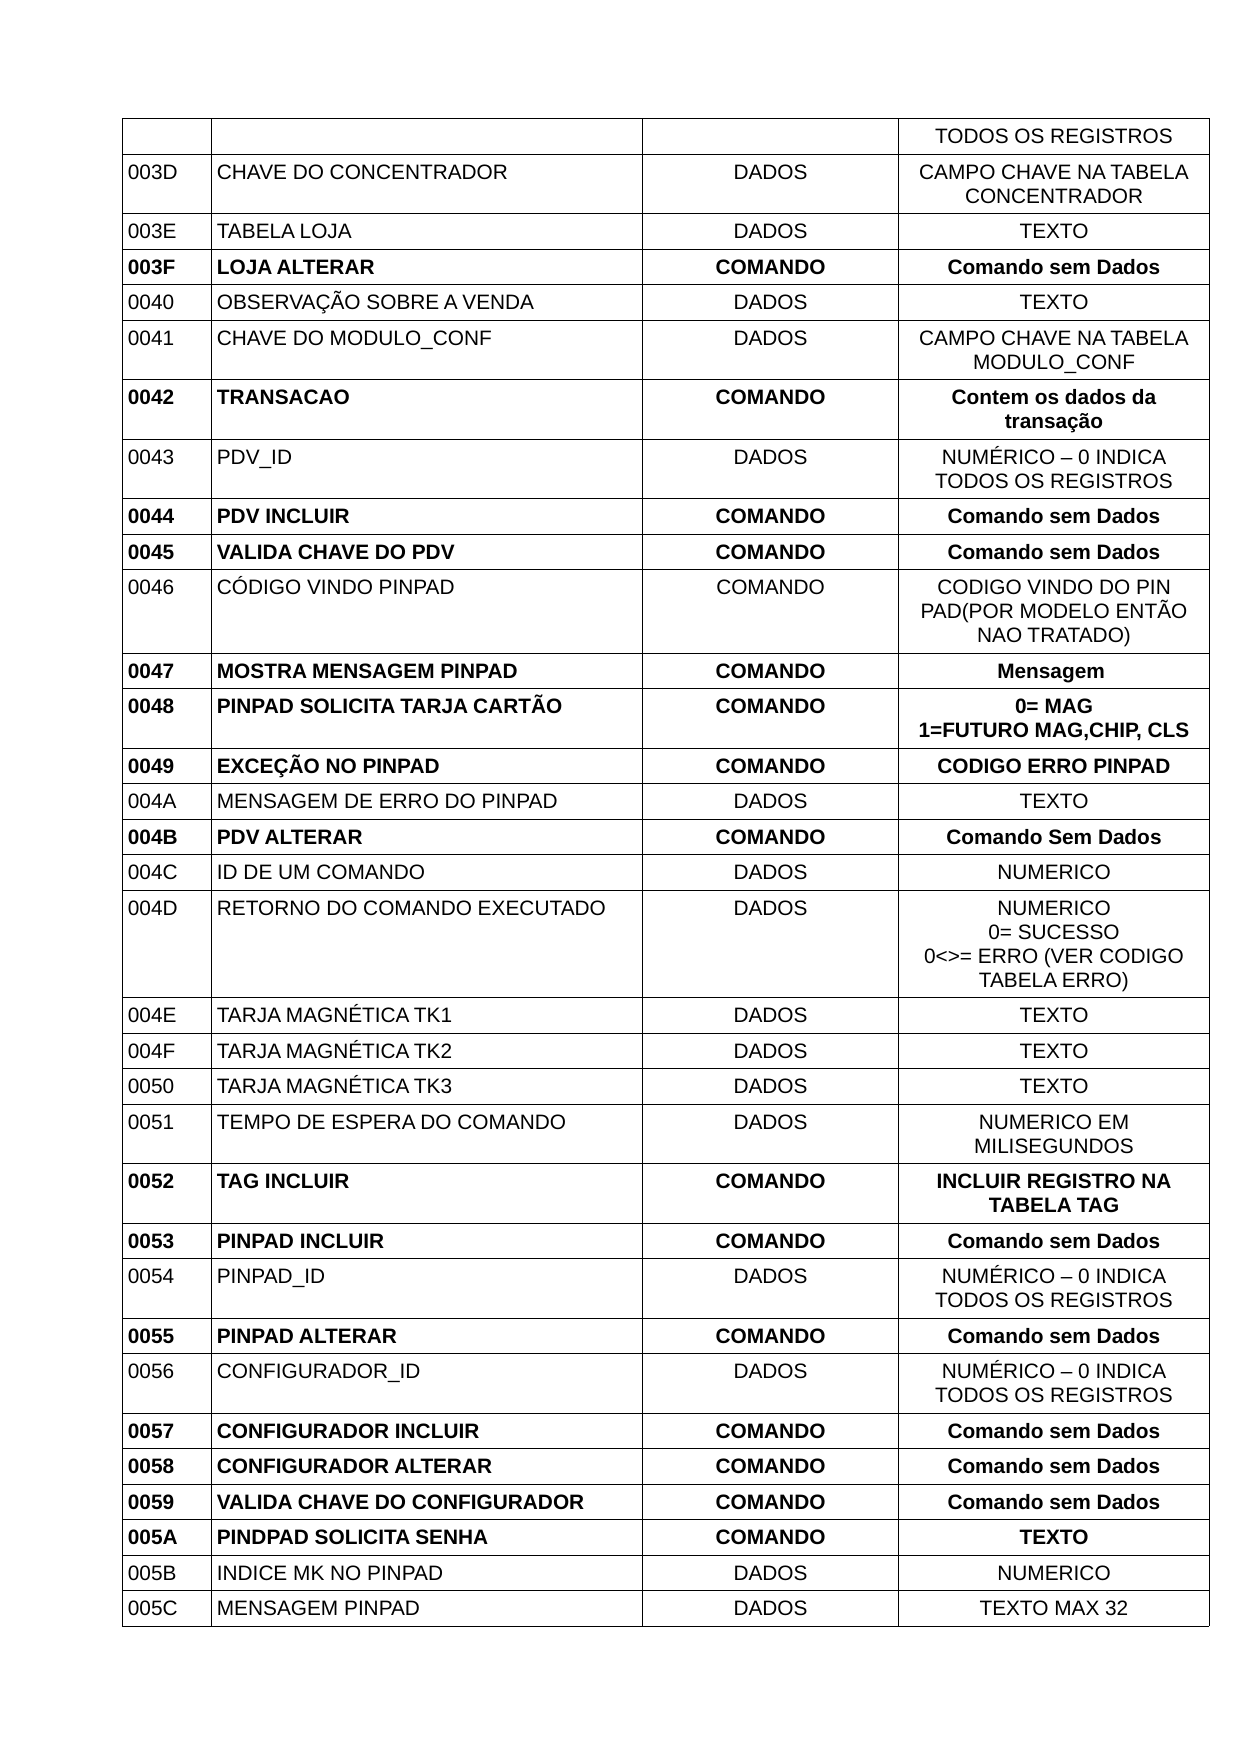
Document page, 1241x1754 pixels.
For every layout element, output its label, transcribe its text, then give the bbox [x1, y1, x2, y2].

table_cell PDV INCLUIR [212, 499, 642, 534]
table_cell DADOS [643, 784, 898, 819]
table_cell NUMÉRICO – 0 INDICA TODOS OS REGISTROS [899, 440, 1209, 498]
table_cell NUMERICO [899, 855, 1209, 890]
table_cell 003E [123, 214, 211, 249]
table_cell 004A [123, 784, 211, 819]
table_cell Comando Sem Dados [899, 820, 1209, 854]
table_cell CHAVE DO MODULO_CONF [212, 321, 642, 379]
table_cell TABELA LOJA [212, 214, 642, 249]
table_cell TEXTO [899, 285, 1209, 320]
table_cell TAG INCLUIR [212, 1164, 642, 1223]
table_cell 0053 [123, 1224, 211, 1258]
table_cell OBSERVAÇÃO SOBRE A VENDA [212, 285, 642, 320]
table_cell 0041 [123, 321, 211, 379]
table_cell CODIGO ERRO PINPAD [899, 749, 1209, 783]
table_cell MENSAGEM DE ERRO DO PINPAD [212, 784, 642, 819]
table_cell 0058 [123, 1449, 211, 1484]
table_cell 0059 [123, 1485, 211, 1519]
table_cell INDICE MK NO PINPAD [212, 1556, 642, 1590]
table_cell DADOS [643, 321, 898, 379]
table_cell PINPAD SOLICITA TARJA CARTÃO [212, 689, 642, 748]
table_cell 0050 [123, 1069, 211, 1104]
table_cell COMANDO [643, 1520, 898, 1555]
table_cell ID DE UM COMANDO [212, 855, 642, 890]
table_cell Mensagem [899, 654, 1209, 688]
table_cell COMANDO [643, 1449, 898, 1484]
table_cell COMANDO [643, 380, 898, 439]
table_cell 0045 [123, 535, 211, 569]
table_cell Comando sem Dados [899, 499, 1209, 534]
table_cell DADOS [643, 1034, 898, 1068]
table_cell DADOS [643, 155, 898, 213]
table_cell COMANDO [643, 570, 898, 653]
table_cell TEXTO MAX 32 [899, 1591, 1209, 1626]
table_cell TEXTO [899, 214, 1209, 249]
table_cell 0= MAG 1=FUTURO MAG,CHIP, CLS [899, 689, 1209, 748]
table_cell CONFIGURADOR INCLUIR [212, 1414, 642, 1448]
table_cell COMANDO [643, 689, 898, 748]
table_cell TEXTO [899, 1069, 1209, 1104]
table_cell 004D [123, 891, 211, 997]
table_cell 0054 [123, 1259, 211, 1318]
table_cell NUMÉRICO – 0 INDICA TODOS OS REGISTROS [899, 1259, 1209, 1318]
table_cell VALIDA CHAVE DO CONFIGURADOR [212, 1485, 642, 1519]
table_cell NUMERICO EM MILISEGUNDOS [899, 1105, 1209, 1163]
table_cell DADOS [643, 440, 898, 498]
table_cell Comando sem Dados [899, 1319, 1209, 1353]
table_cell CHAVE DO CONCENTRADOR [212, 155, 642, 213]
table_cell 004F [123, 1034, 211, 1068]
table_cell 003F [123, 250, 211, 284]
table_cell COMANDO [643, 749, 898, 783]
table_cell 0040 [123, 285, 211, 320]
table_cell 005C [123, 1591, 211, 1626]
table_cell LOJA ALTERAR [212, 250, 642, 284]
table_cell 0047 [123, 654, 211, 688]
table_cell PINPAD_ID [212, 1259, 642, 1318]
table_cell 0056 [123, 1354, 211, 1413]
table_cell DADOS [643, 285, 898, 320]
table_cell TEXTO [899, 1034, 1209, 1068]
table_cell COMANDO [643, 654, 898, 688]
table_cell 005A [123, 1520, 211, 1555]
table_cell COMANDO [643, 1485, 898, 1519]
table_cell TEXTO [899, 784, 1209, 819]
table_cell TEXTO [899, 998, 1209, 1033]
table_cell 003D [123, 155, 211, 213]
table_cell DADOS [643, 998, 898, 1033]
table_cell CÓDIGO VINDO PINPAD [212, 570, 642, 653]
table_cell DADOS [643, 1069, 898, 1104]
table_cell CAMPO CHAVE NA TABELA MODULO_CONF [899, 321, 1209, 379]
table_cell CODIGO VINDO DO PIN PAD(POR MODELO ENTÃO NAO TRATADO) [899, 570, 1209, 653]
table_cell 0049 [123, 749, 211, 783]
table_cell NUMERICO 0= SUCESSO 0<>= ERRO (VER CODIGO TABELA ERRO) [899, 891, 1209, 997]
table_cell INCLUIR REGISTRO NA TABELA TAG [899, 1164, 1209, 1223]
table_cell Comando sem Dados [899, 1449, 1209, 1484]
table_cell 004C [123, 855, 211, 890]
table_cell Comando sem Dados [899, 1414, 1209, 1448]
table_cell TODOS OS REGISTROS [899, 119, 1209, 154]
table_cell CAMPO CHAVE NA TABELA CONCENTRADOR [899, 155, 1209, 213]
table_cell [123, 119, 211, 154]
table_cell Comando sem Dados [899, 1485, 1209, 1519]
table_cell COMANDO [643, 1224, 898, 1258]
table_cell 0052 [123, 1164, 211, 1223]
table_cell 005B [123, 1556, 211, 1590]
table_cell COMANDO [643, 535, 898, 569]
table_cell CONFIGURADOR_ID [212, 1354, 642, 1413]
table_cell TEMPO DE ESPERA DO COMANDO [212, 1105, 642, 1163]
table_cell TARJA MAGNÉTICA TK2 [212, 1034, 642, 1068]
table_cell COMANDO [643, 1164, 898, 1223]
table_cell PINPAD INCLUIR [212, 1224, 642, 1258]
table_cell [643, 119, 898, 154]
table_cell DADOS [643, 214, 898, 249]
table_cell 0057 [123, 1414, 211, 1448]
table_cell 0048 [123, 689, 211, 748]
table_cell DADOS [643, 1591, 898, 1626]
table_cell MOSTRA MENSAGEM PINPAD [212, 654, 642, 688]
table_cell TARJA MAGNÉTICA TK3 [212, 1069, 642, 1104]
table_cell 0051 [123, 1105, 211, 1163]
table_cell PDV ALTERAR [212, 820, 642, 854]
table_cell Comando sem Dados [899, 1224, 1209, 1258]
table_cell RETORNO DO COMANDO EXECUTADO [212, 891, 642, 997]
table_cell COMANDO [643, 820, 898, 854]
table_cell TARJA MAGNÉTICA TK1 [212, 998, 642, 1033]
table_cell Comando sem Dados [899, 250, 1209, 284]
table_cell [212, 119, 642, 154]
table_cell NUMÉRICO – 0 INDICA TODOS OS REGISTROS [899, 1354, 1209, 1413]
table_cell DADOS [643, 1556, 898, 1590]
table_cell 004B [123, 820, 211, 854]
table_cell DADOS [643, 855, 898, 890]
table_cell 0042 [123, 380, 211, 439]
table_cell PDV_ID [212, 440, 642, 498]
table_cell 0046 [123, 570, 211, 653]
table_cell DADOS [643, 1105, 898, 1163]
table_cell VALIDA CHAVE DO PDV [212, 535, 642, 569]
table_cell 004E [123, 998, 211, 1033]
table_cell Comando sem Dados [899, 535, 1209, 569]
table_cell PINPAD ALTERAR [212, 1319, 642, 1353]
table_cell MENSAGEM PINPAD [212, 1591, 642, 1626]
table_cell TEXTO [899, 1520, 1209, 1555]
table_cell 0044 [123, 499, 211, 534]
table_cell 0043 [123, 440, 211, 498]
table_cell COMANDO [643, 1319, 898, 1353]
table_cell Contem os dados da transação [899, 380, 1209, 439]
table_cell EXCEÇÃO NO PINPAD [212, 749, 642, 783]
table_cell NUMERICO [899, 1556, 1209, 1590]
table_cell TRANSACAO [212, 380, 642, 439]
table_cell DADOS [643, 1259, 898, 1318]
table_cell COMANDO [643, 499, 898, 534]
table_cell COMANDO [643, 250, 898, 284]
table_cell CONFIGURADOR ALTERAR [212, 1449, 642, 1484]
table_cell COMANDO [643, 1414, 898, 1448]
table_cell DADOS [643, 891, 898, 997]
table_cell DADOS [643, 1354, 898, 1413]
table_cell 0055 [123, 1319, 211, 1353]
table_cell PINDPAD SOLICITA SENHA [212, 1520, 642, 1555]
